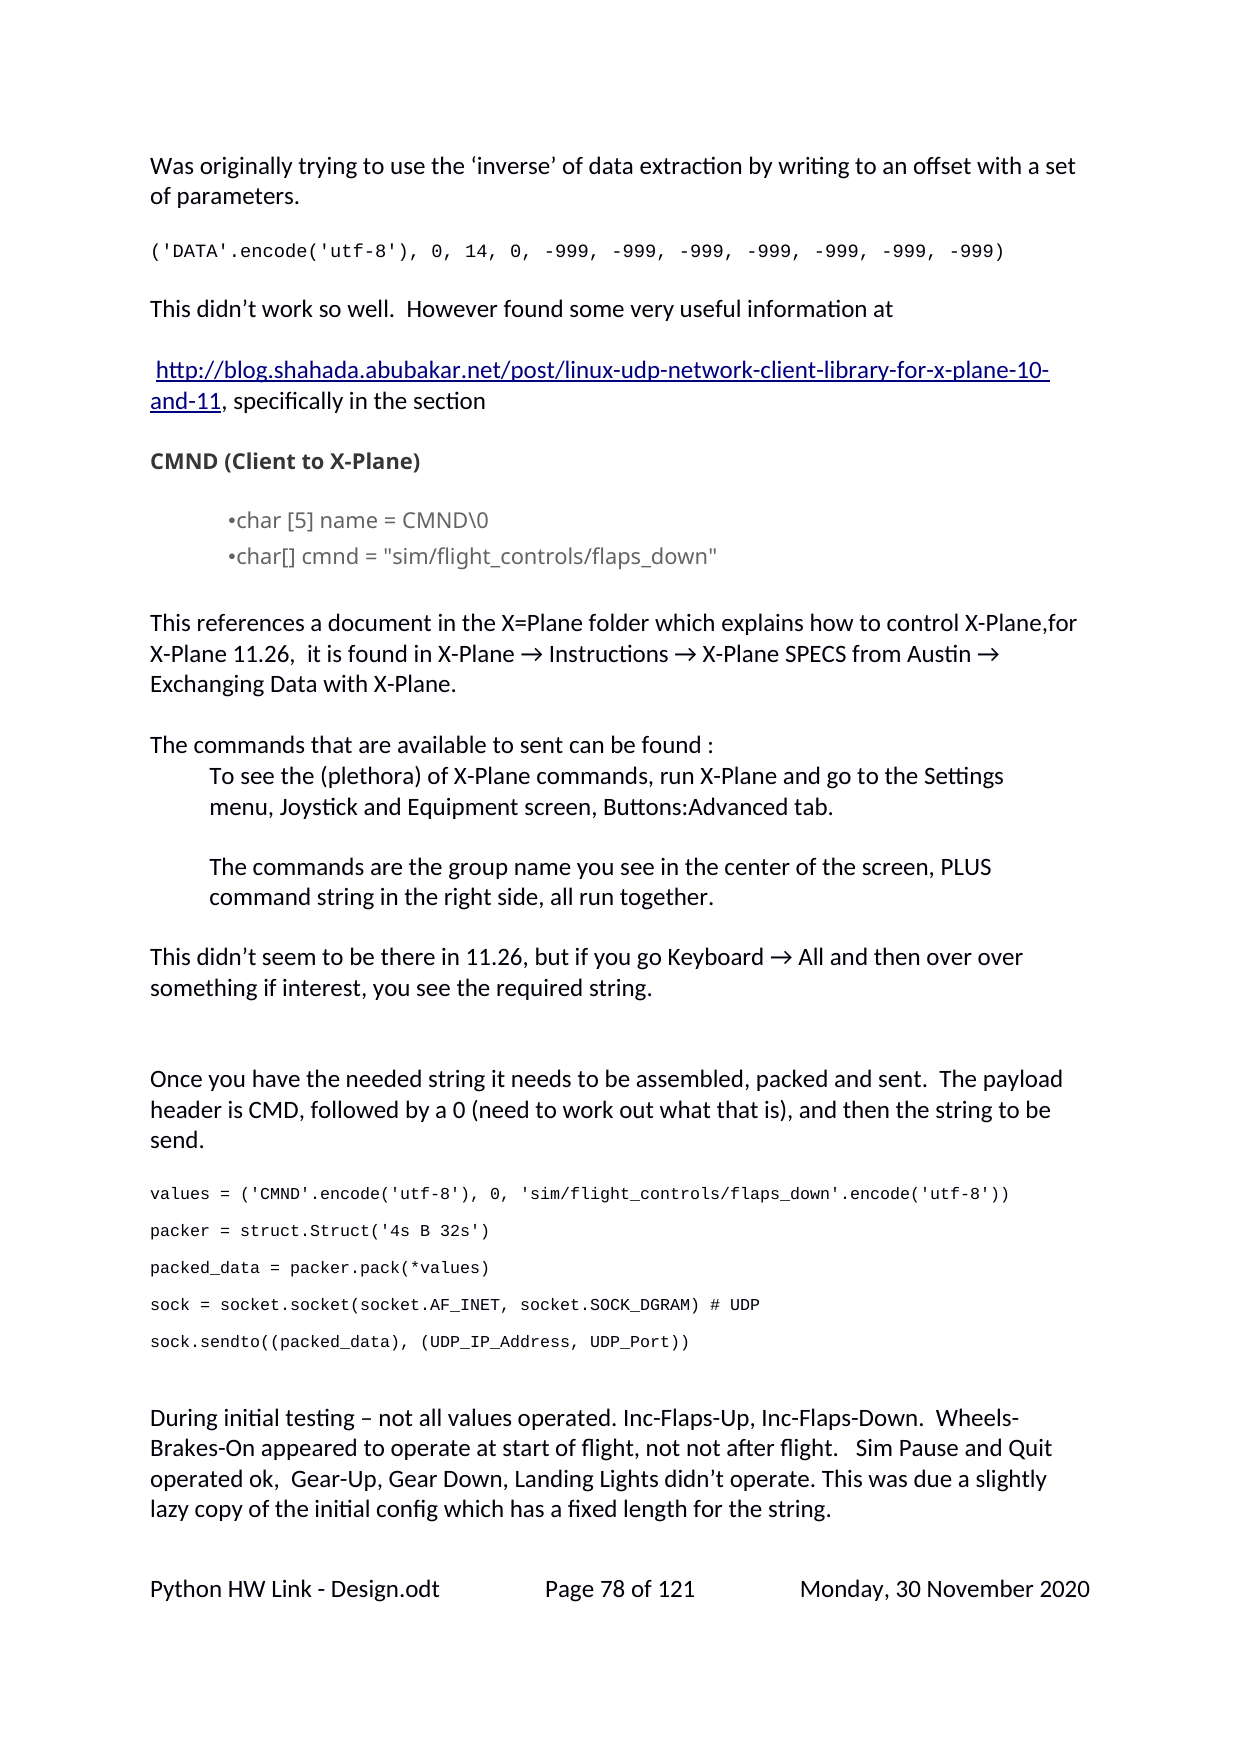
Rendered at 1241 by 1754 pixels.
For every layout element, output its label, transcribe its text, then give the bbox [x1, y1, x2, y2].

text http://blog.shahada.abubakar.net/post/linux-udp-network-client-library-for-x-plane-10-and-11, specifically in the section [150, 354, 1090, 415]
text To see the (plethora) of X-Plane commands, run X-Plane and go to the Settings menu, Joystick and Equipment screen, Buttons:Advanced tab. [209, 760, 1031, 821]
text This didn’t seem to be there in 11.26, but if you go Keyboard → All and then over over something if interest, you see the required string. [150, 941, 1090, 1002]
text The commands are the group name you see in the center of the screen, PLUS command string in the right side, all run together. [209, 851, 1031, 912]
text packed_data = packer.pack(*values) [150, 1260, 1090, 1278]
text values = ('CMND'.encode('utf-8'), 0, 'sim/flight_controls/flaps_down'.encode('utf-8')) [150, 1185, 1090, 1204]
text packer = struct.Struct('4s B 32s') [150, 1222, 1090, 1241]
text sock = socket.socket(socket.AF_INET, socket.SOCK_DGRAM) # UDP [150, 1297, 1090, 1316]
text During initial testing – not all values operated. Inc-Flaps-Up, Inc-Flaps-Down. Wheels-Brakes-On appeared to operate at start of flight, not not after flight. Sim Pause and Quit operated ok, Gear-Up, Gear Down, Landing Lights didn’t operate. This was due a slightly lazy copy of the initial config which has a fixed length for the string. [150, 1402, 1090, 1524]
text Was originally trying to use the ‘inverse’ of data extraction by writing to an offset with a set of parameters. [150, 150, 1090, 211]
text This references a document in the X=Plane folder which explains how to control X-Plane,for X-Plane 11.26, it is found in X-Plane → Instructions → X-Plane SPECS from Austin → Exchanging Data with X-Plane. [150, 607, 1090, 699]
list char [5] name = CMND\0 [150, 506, 1090, 535]
text ('DATA'.encode('utf-8'), 0, 14, 0, -999, -999, -999, -999, -999, -999, -999) [150, 242, 1090, 263]
text The commands that are available to sent can be found : [150, 729, 1090, 760]
text This didn’t work so well. However found some very useful information at [150, 293, 1090, 324]
list char[] cmnd = "sim/flight_controls/flaps_down" [150, 541, 1090, 571]
text CMND (Client to X-Plane) [150, 446, 1090, 476]
text sock.sendto((packed_data), (UDP_IP_Address, UDP_Port)) [150, 1334, 1090, 1353]
text Once you have the needed string it needs to be assembled, packed and sent. The payload header is CMD, followed by a 0 (need to work out what that is), and then the string to be send. [150, 1063, 1090, 1155]
